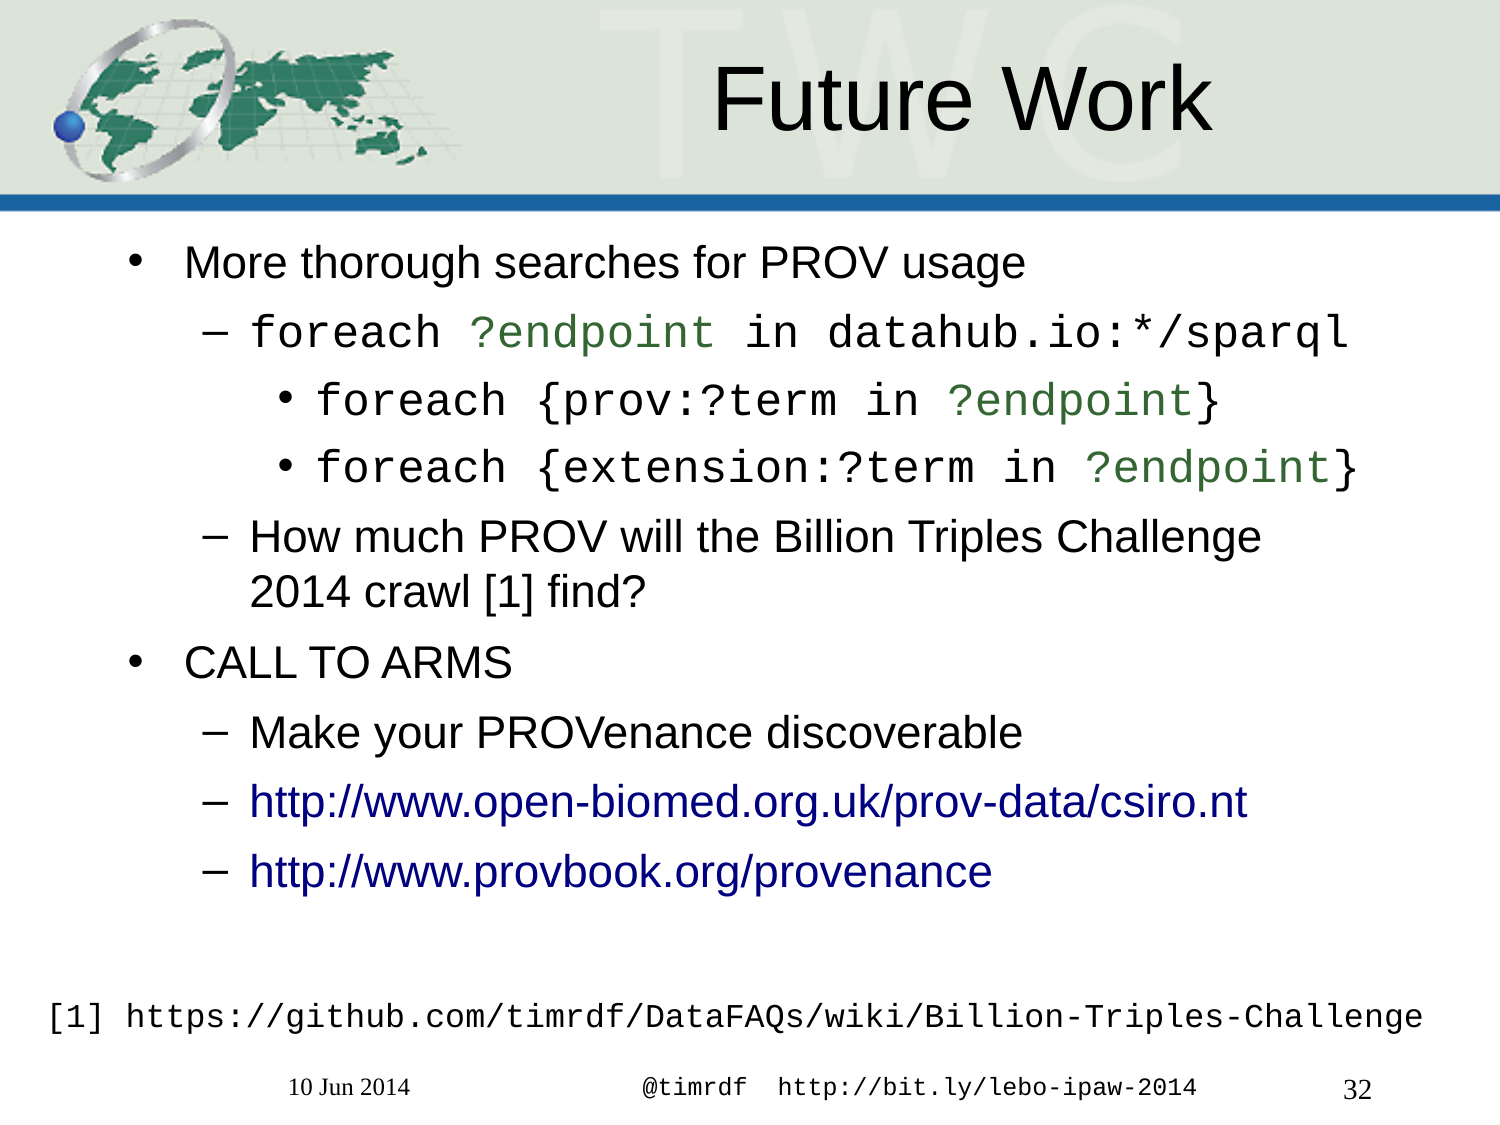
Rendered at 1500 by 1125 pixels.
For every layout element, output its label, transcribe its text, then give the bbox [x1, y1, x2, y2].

text_box [1] https://github.com/timrdf/DataFAQs/wiki/Billion-Triples-Challenge [31, 986, 1441, 1042]
title Future Work [424, 0, 1500, 188]
picture [0, 0, 1500, 212]
list More thorough searches for PROV usage foreach ?endpoint in datahub.io:*/sparql foreach {prov:?term in ?endpoint} foreach {extension:?term in ?endpoint} How much PROV will the Billion Triples Challenge 2014 crawl [1] find? CALL TO ARMS Make your PROVenance discoverable http://www.open-biomed.org.uk/prov-data/csiro.nt http://www.provbook.org/provenance [112, 224, 1388, 986]
